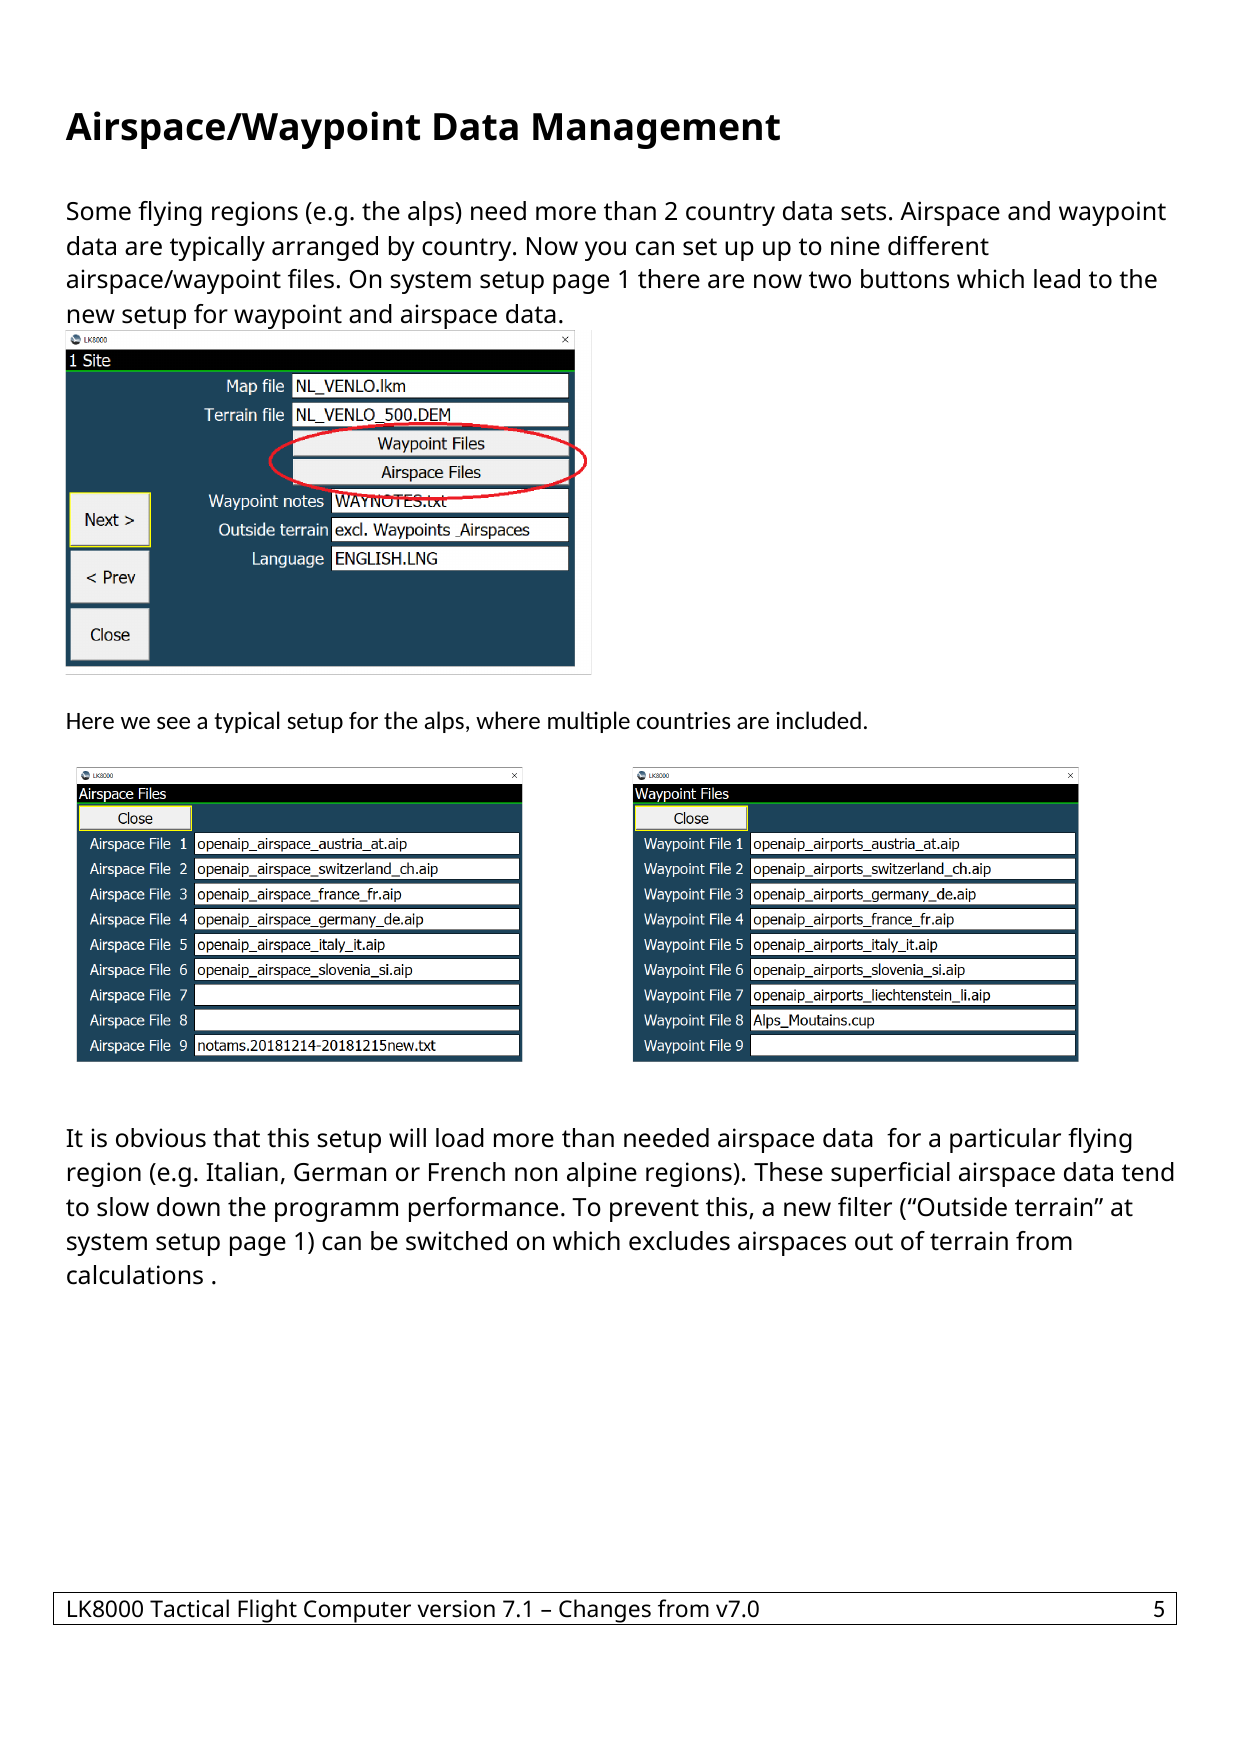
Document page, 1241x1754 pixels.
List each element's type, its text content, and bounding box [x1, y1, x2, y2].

subtitle Airspace/Waypoint Data Management [66, 100, 1181, 151]
text It is obvious that this setup will load more than needed airspace data for a particular flying region (e.g. Italian, German or French non alpine regions). These superficial airspace data tend to slow down the programm performance. To prevent this, a new filter (“Outside terrain” at system setup page 1) can be switched on which excludes airspaces out of terrain from calculations . [66, 1121, 1181, 1291]
picture [632, 767, 1079, 1062]
text Some flying regions (e.g. the alps) need more than 2 country data sets. Airspace and waypoint data are typically arranged by country. Now you can set up up to nine different airspace/waypoint files. On system setup page 1 there are now two buttons which lead to the new setup for waypoint and airspace data. [66, 194, 1181, 330]
text Here we see a typical setup for the alps, where multiple countries are included. [66, 705, 1181, 736]
picture [76, 767, 523, 1062]
picture [65, 330, 592, 675]
